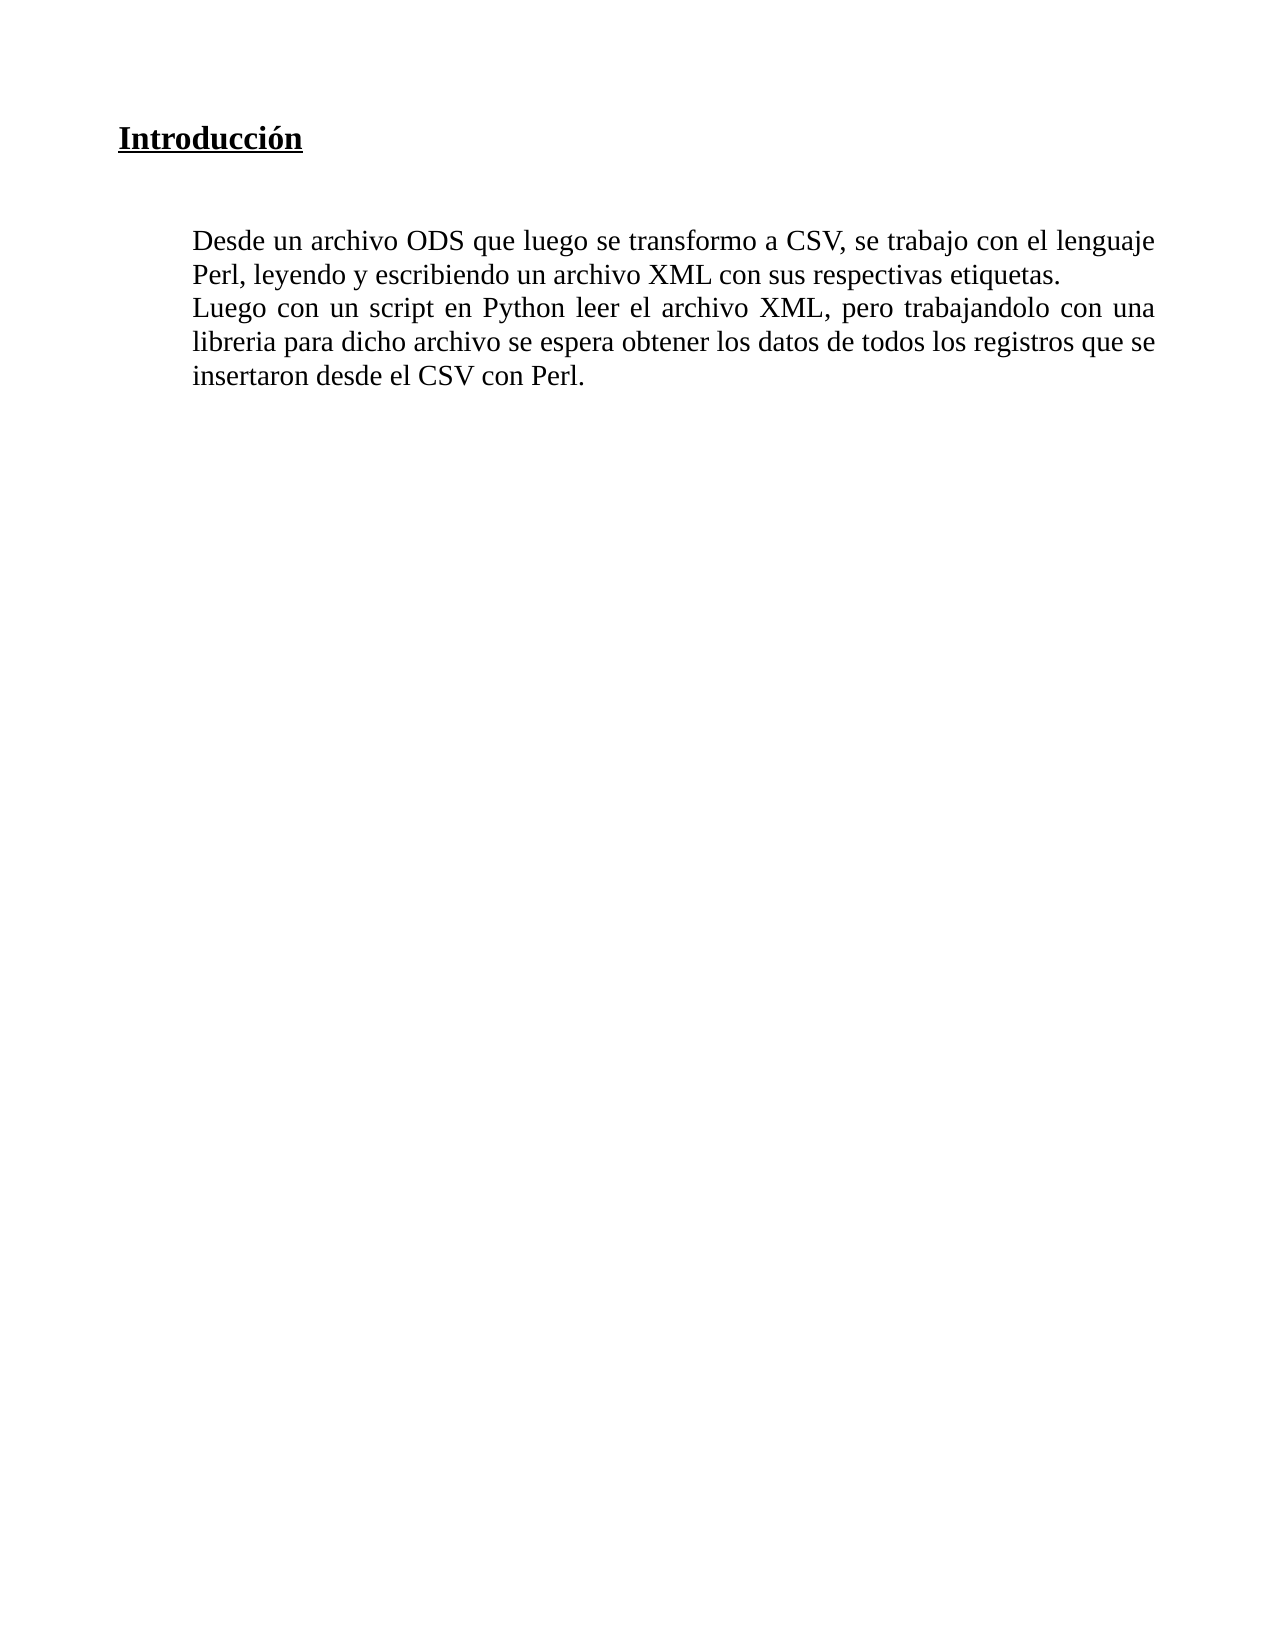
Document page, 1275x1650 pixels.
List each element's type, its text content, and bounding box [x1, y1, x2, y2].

text Introducción [118, 118, 1157, 156]
text Desde un archivo ODS que luego se transformo a CSV, se trabajo con el lenguaje Perl, leyendo y escribiendo un archivo XML con sus respectivas etiquetas. [192, 223, 1157, 291]
text Luego con un script en Python leer el archivo XML, pero trabajandolo con una libreria para dicho archivo se espera obtener los datos de todos los registros que se insertaron desde el CSV con Perl. [192, 291, 1157, 391]
